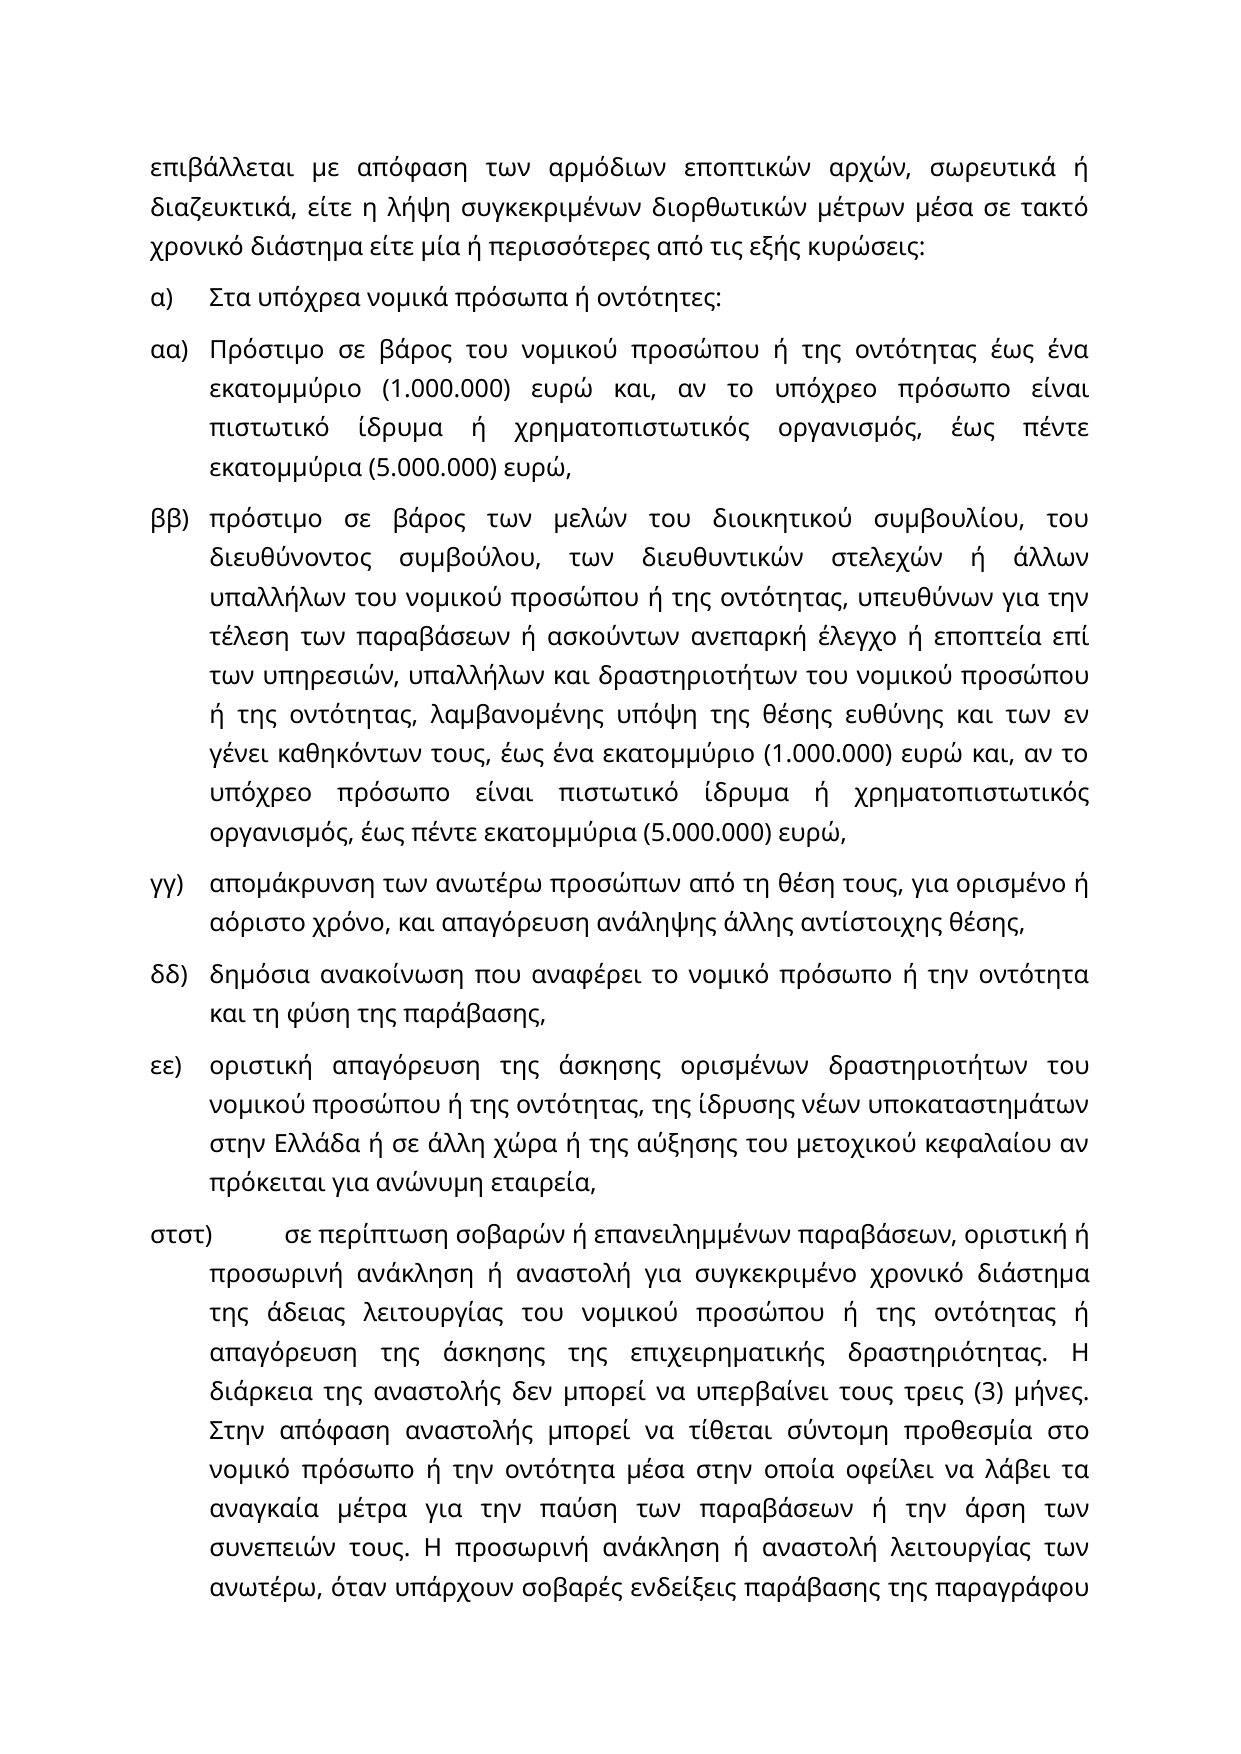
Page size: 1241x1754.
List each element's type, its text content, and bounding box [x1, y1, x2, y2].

list γγ) απομάκρυνση των ανωτέρω προσώπων από τη θέση τους, για ορισμένο ή αόριστο χρόνο, και απαγόρευση ανάληψης άλλης αντίστοιχης θέσης, [150, 866, 1090, 939]
list στστ) σε περίπτωση σοβαρών ή επανειλημμένων παραβάσεων, οριστική ή προσωρινή ανάκληση ή αναστολή για συγκεκριμένο χρονικό διάστημα της άδειας λειτουργίας του νομικού προσώπου ή της οντότητας ή απαγόρευση της άσκησης της επιχειρηματικής δραστηριότητας. Η διάρκεια της αναστολής δεν μπορεί να υπερβαίνει τους τρεις (3) μήνες. Στην απόφαση αναστολής μπορεί να τίθεται σύντομη προθεσμία στο νομικό πρόσωπο ή την οντότητα μέσα στην οποία οφείλει να λάβει τα αναγκαία μέτρα για την παύση των παραβάσεων ή την άρση των συνεπειών τους. Η προσωρινή ανάκληση ή αναστολή λειτουργίας των ανωτέρω, όταν υπάρχουν σοβαρές ενδείξεις παράβασης της παραγράφου [150, 1217, 1090, 1603]
list ββ) πρόστιμο σε βάρος των μελών του διοικητικού συμβουλίου, του διευθύνοντος συμβούλου, των διευθυντικών στελεχών ή άλλων υπαλλήλων του νομικού προσώπου ή της οντότητας, υπευθύνων για την τέλεση των παραβάσεων ή ασκούντων ανεπαρκή έλεγχο ή εποπτεία επί των υπηρεσιών, υπαλλήλων και δραστηριοτήτων του νομικού προσώπου ή της οντότητας, λαμβανομένης υπόψη της θέσης ευθύνης και των εν γένει καθηκόντων τους, έως ένα εκατομμύριο (1.000.000) ευρώ και, αν το υπόχρεο πρόσωπο είναι πιστωτικό ίδρυμα ή χρηματοπιστωτικός οργανισμός, έως πέντε εκατομμύρια (5.000.000) ευρώ, [150, 501, 1090, 848]
list αα) Πρόστιμο σε βάρος του νομικού προσώπου ή της οντότητας έως ένα εκατομμύριο (1.000.000) ευρώ και, αν το υπόχρεο πρόσωπο είναι πιστωτικό ίδρυμα ή χρηματοπιστωτικός οργανισμός, έως πέντε εκατομμύρια (5.000.000) ευρώ, [150, 332, 1090, 483]
list α) Στα υπόχρεα νομικά πρόσωπα ή οντότητες: [150, 280, 1090, 314]
list εε) οριστική απαγόρευση της άσκησης ορισμένων δραστηριοτήτων του νομικού προσώπου ή της οντότητας, της ίδρυσης νέων υποκαταστημάτων στην Ελλάδα ή σε άλλη χώρα ή της αύξησης του μετοχικού κεφαλαίου αν πρόκειται για ανώνυμη εταιρεία, [150, 1047, 1090, 1199]
text επιβάλλεται με απόφαση των αρμόδιων εποπτικών αρχών, σωρευτικά ή διαζευκτικά, είτε η λήψη συγκεκριμένων διορθωτικών μέτρων μέσα σε τακτό χρονικό διάστημα είτε μία ή περισσότερες από τις εξής κυρώσεις: [150, 150, 1090, 262]
list δδ) δημόσια ανακοίνωση που αναφέρει το νομικό πρόσωπο ή την οντότητα και τη φύση της παράβασης, [150, 957, 1090, 1030]
